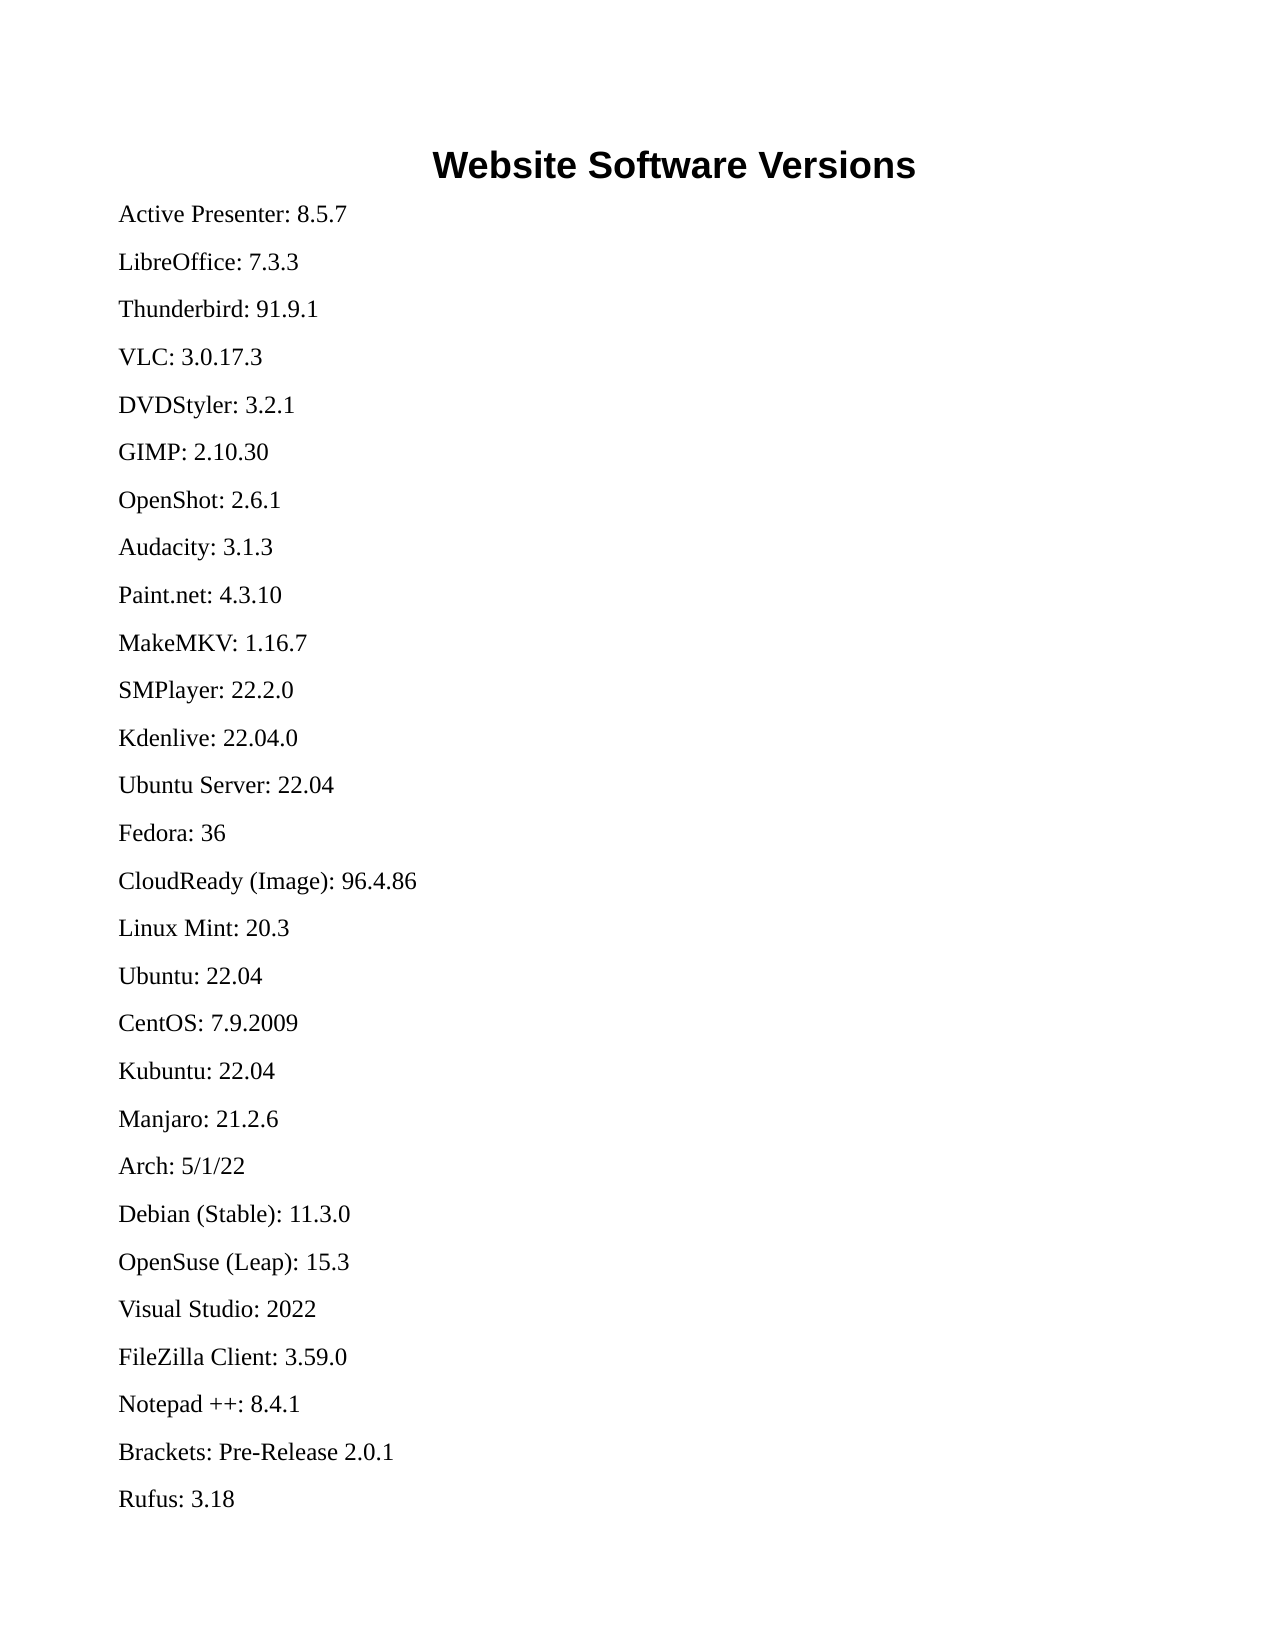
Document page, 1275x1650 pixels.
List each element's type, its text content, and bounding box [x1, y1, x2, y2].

text Fedora: 36 [118, 818, 1157, 847]
text Paint.net: 4.3.10 [118, 580, 1157, 609]
text Active Presenter: 8.5.7 [118, 199, 1157, 228]
text SMPlayer: 22.2.0 [118, 675, 1157, 704]
text FileZilla Client: 3.59.0 [118, 1342, 1157, 1371]
text MakeMKV: 1.16.7 [118, 628, 1157, 656]
text OpenShot: 2.6.1 [118, 485, 1157, 514]
text Ubuntu: 22.04 [118, 961, 1157, 990]
text Rufus: 3.18 [118, 1484, 1157, 1513]
text OpenSuse (Leap): 15.3 [118, 1247, 1157, 1275]
text Brackets: Pre-Release 2.0.1 [118, 1437, 1157, 1466]
text Thunderbird: 91.9.1 [118, 294, 1157, 323]
text Notepad ++: 8.4.1 [118, 1389, 1157, 1418]
text GIMP: 2.10.30 [118, 437, 1157, 466]
text Kubuntu: 22.04 [118, 1056, 1157, 1085]
text Manjaro: 21.2.6 [118, 1104, 1157, 1132]
text Audacity: 3.1.3 [118, 532, 1157, 561]
text Arch: 5/1/22 [118, 1151, 1157, 1180]
text Visual Studio: 2022 [118, 1294, 1157, 1323]
text VLC: 3.0.17.3 [118, 342, 1157, 371]
text CloudReady (Image): 96.4.86 [118, 866, 1157, 894]
text Debian (Stable): 11.3.0 [118, 1199, 1157, 1228]
text DVDStyler: 3.2.1 [118, 390, 1157, 418]
subtitle Website Software Versions [118, 143, 1157, 187]
text CentOS: 7.9.2009 [118, 1008, 1157, 1037]
text LibreOffice: 7.3.3 [118, 247, 1157, 276]
text Kdenlive: 22.04.0 [118, 723, 1157, 752]
text Ubuntu Server: 22.04 [118, 771, 1157, 799]
text Linux Mint: 20.3 [118, 913, 1157, 942]
